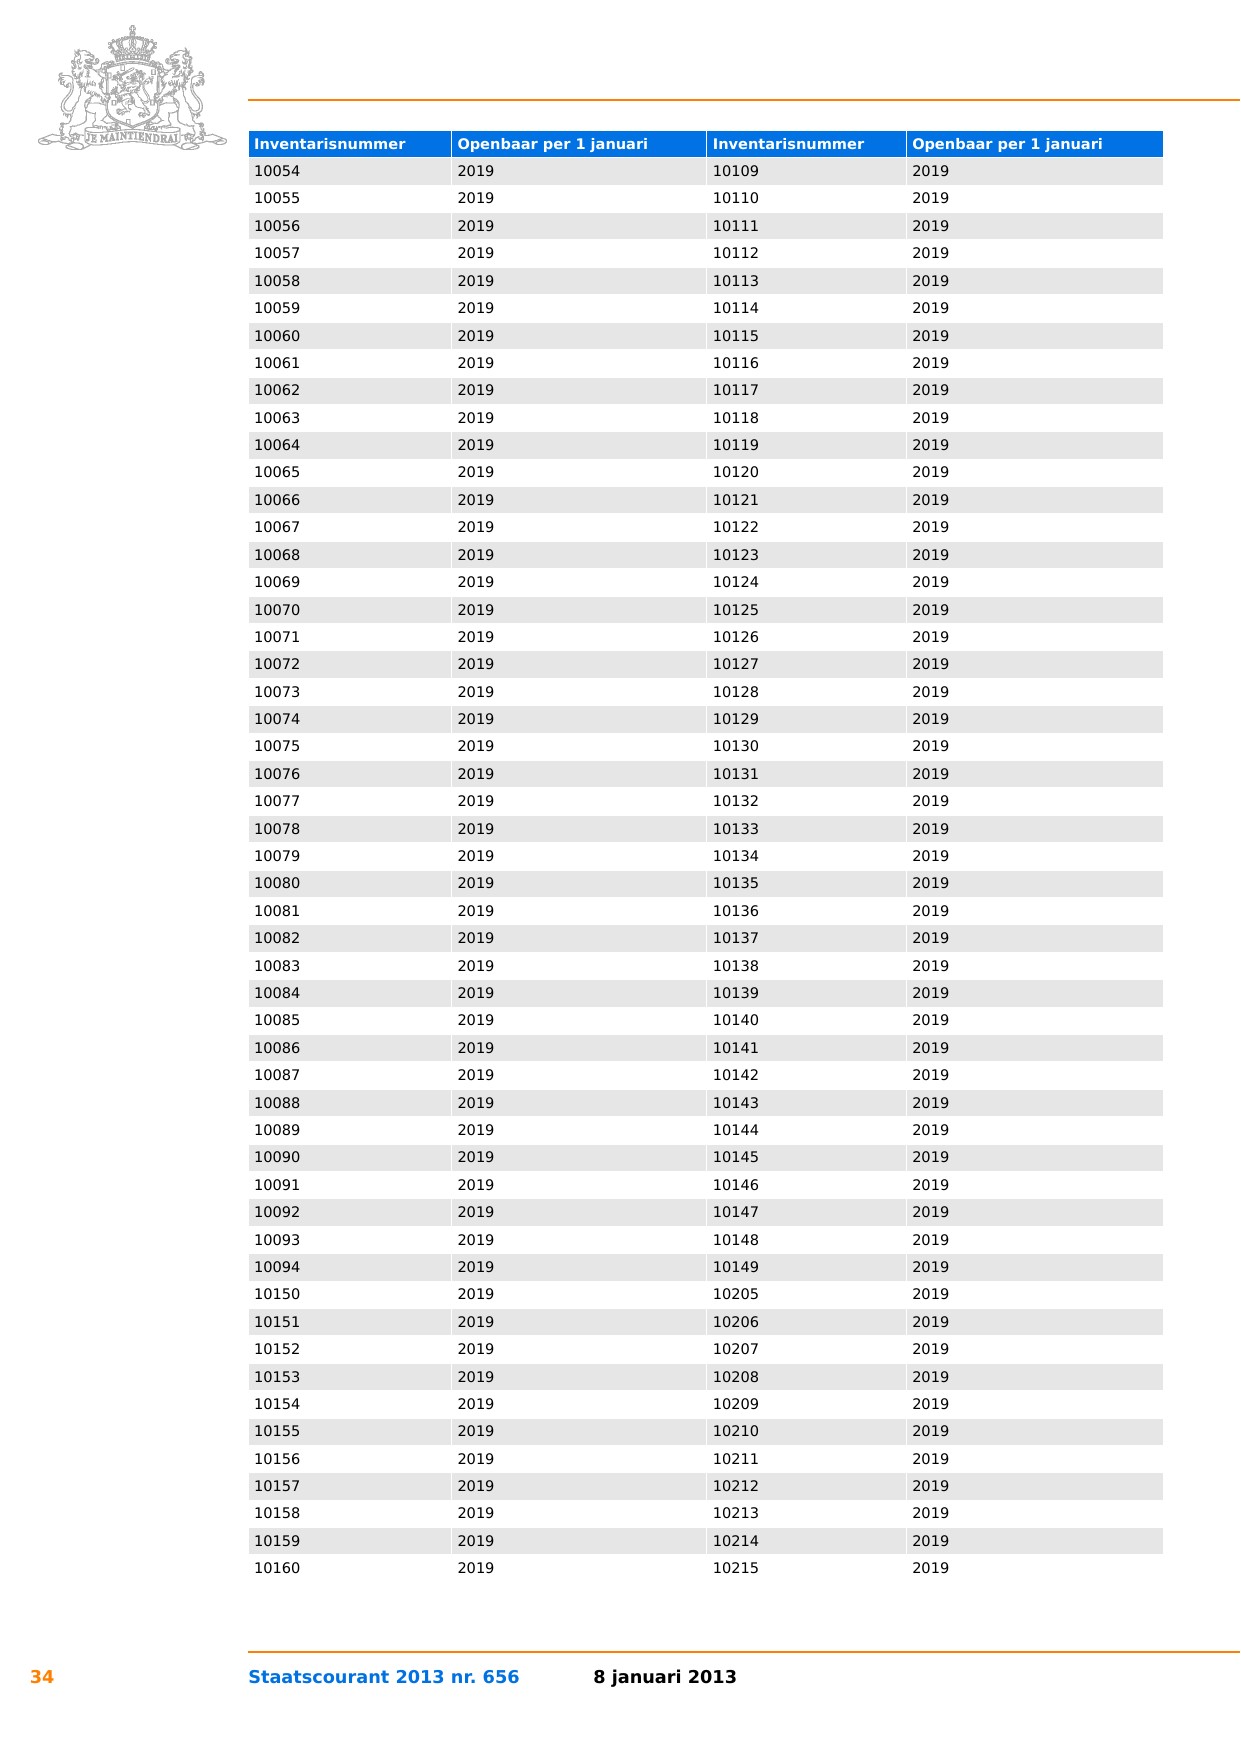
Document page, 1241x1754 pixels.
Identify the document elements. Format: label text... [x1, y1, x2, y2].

table_cell 2019 [907, 1172, 1163, 1198]
table_cell 2019 [907, 980, 1163, 1007]
table_cell 10079 [249, 843, 451, 869]
table_cell 10060 [249, 323, 451, 349]
table_cell 10136 [707, 898, 906, 924]
table_cell 2019 [907, 651, 1163, 678]
table_cell 10206 [707, 1309, 906, 1335]
table_cell 2019 [907, 241, 1163, 267]
table_cell 2019 [907, 460, 1163, 486]
table_cell 2019 [907, 1063, 1163, 1089]
table_cell 10133 [707, 816, 906, 842]
table_cell 2019 [452, 843, 706, 869]
table_cell 10129 [707, 706, 906, 733]
table_cell 2019 [452, 213, 706, 239]
table_cell 10130 [707, 734, 906, 760]
table_cell 10088 [249, 1090, 451, 1116]
table_cell 2019 [452, 734, 706, 760]
table_cell 2019 [452, 1008, 706, 1034]
table_cell 2019 [907, 1528, 1163, 1554]
table_cell 2019 [452, 405, 706, 431]
table_cell 10125 [707, 597, 906, 623]
table_cell 2019 [907, 925, 1163, 952]
table_cell 2019 [907, 1035, 1163, 1061]
table_cell 2019 [907, 843, 1163, 869]
table_cell 10056 [249, 213, 451, 239]
table_cell 2019 [452, 898, 706, 924]
table_cell 10066 [249, 487, 451, 513]
table_cell 2019 [907, 1501, 1163, 1527]
table_cell 10110 [707, 186, 906, 212]
table_cell 10124 [707, 569, 906, 596]
table_cell 2019 [907, 597, 1163, 623]
table_cell 10132 [707, 789, 906, 815]
table_cell 10092 [249, 1199, 451, 1226]
table_cell 2019 [452, 1282, 706, 1308]
table_cell 2019 [452, 515, 706, 541]
table_cell 2019 [452, 651, 706, 678]
table_cell 10091 [249, 1172, 451, 1198]
table_cell 2019 [452, 816, 706, 842]
table_cell 2019 [452, 1227, 706, 1253]
table_cell 10152 [249, 1336, 451, 1363]
table_cell 2019 [452, 1391, 706, 1417]
table_cell 2019 [452, 1254, 706, 1281]
table_cell 2019 [452, 1501, 706, 1527]
table_cell 2019 [452, 1145, 706, 1171]
table_header Openbaar per 1 januari [452, 131, 706, 157]
table_cell 10061 [249, 350, 451, 376]
table_cell 10064 [249, 432, 451, 459]
table_cell 2019 [452, 569, 706, 596]
table_cell 10207 [707, 1336, 906, 1363]
table_cell 2019 [452, 1446, 706, 1472]
table_cell 10215 [707, 1556, 906, 1582]
table_cell 10127 [707, 651, 906, 678]
table_cell 2019 [907, 679, 1163, 705]
table_cell 2019 [907, 1364, 1163, 1390]
table_cell 2019 [907, 1473, 1163, 1500]
table_header Openbaar per 1 januari [907, 131, 1163, 157]
table_cell 2019 [452, 1035, 706, 1061]
table_header Inventarisnummer [707, 131, 906, 157]
table_cell 10139 [707, 980, 906, 1007]
table_cell 10118 [707, 405, 906, 431]
table_cell 10069 [249, 569, 451, 596]
table_cell 2019 [452, 378, 706, 404]
table_cell 10071 [249, 624, 451, 650]
table_cell 10146 [707, 1172, 906, 1198]
table_cell 2019 [907, 487, 1163, 513]
table_cell 2019 [907, 405, 1163, 431]
table_cell 10081 [249, 898, 451, 924]
table_header Inventarisnummer [249, 131, 451, 157]
table_cell 2019 [452, 487, 706, 513]
table_cell 10138 [707, 953, 906, 979]
table_cell 2019 [907, 542, 1163, 568]
table_cell 2019 [452, 350, 706, 376]
table_cell 2019 [907, 186, 1163, 212]
table_cell 10155 [249, 1419, 451, 1445]
table_cell 10055 [249, 186, 451, 212]
table_cell 2019 [452, 1063, 706, 1089]
table_cell 2019 [907, 1090, 1163, 1116]
table_cell 10210 [707, 1419, 906, 1445]
table_cell 2019 [452, 761, 706, 787]
table_cell 10143 [707, 1090, 906, 1116]
table_cell 10214 [707, 1528, 906, 1554]
table_cell 2019 [452, 268, 706, 294]
table_cell 2019 [907, 1419, 1163, 1445]
table_cell 10074 [249, 706, 451, 733]
table_cell 10154 [249, 1391, 451, 1417]
table_cell 2019 [907, 898, 1163, 924]
table_cell 2019 [907, 761, 1163, 787]
table_cell 10158 [249, 1501, 451, 1527]
table_cell 2019 [907, 1309, 1163, 1335]
table_cell 10122 [707, 515, 906, 541]
table_cell 2019 [907, 1227, 1163, 1253]
table_cell 10135 [707, 871, 906, 897]
table_cell 10070 [249, 597, 451, 623]
table_cell 10211 [707, 1446, 906, 1472]
table_cell 10149 [707, 1254, 906, 1281]
table_cell 2019 [452, 679, 706, 705]
table_cell 10160 [249, 1556, 451, 1582]
table_cell 2019 [452, 460, 706, 486]
table_cell 2019 [907, 1282, 1163, 1308]
table_cell 10065 [249, 460, 451, 486]
table_cell 10150 [249, 1282, 451, 1308]
table_cell 10080 [249, 871, 451, 897]
table_cell 2019 [907, 515, 1163, 541]
table_cell 10137 [707, 925, 906, 952]
table_cell 10063 [249, 405, 451, 431]
table_cell 2019 [452, 432, 706, 459]
table_cell 2019 [452, 295, 706, 322]
table_cell 2019 [907, 1008, 1163, 1034]
table_cell 10078 [249, 816, 451, 842]
table_cell 10115 [707, 323, 906, 349]
table_cell 10145 [707, 1145, 906, 1171]
table_cell 2019 [452, 1090, 706, 1116]
table_cell 10128 [707, 679, 906, 705]
table_cell 2019 [907, 1117, 1163, 1143]
table_cell 2019 [907, 816, 1163, 842]
table_cell 10073 [249, 679, 451, 705]
table_cell 2019 [907, 706, 1163, 733]
table_cell 2019 [452, 980, 706, 1007]
table_cell 2019 [452, 241, 706, 267]
table_cell 2019 [452, 158, 706, 185]
table_cell 10093 [249, 1227, 451, 1253]
table_cell 2019 [452, 925, 706, 952]
table_cell 2019 [907, 213, 1163, 239]
table_cell 2019 [907, 350, 1163, 376]
table_cell 10208 [707, 1364, 906, 1390]
table_cell 2019 [907, 432, 1163, 459]
table_cell 2019 [452, 1556, 706, 1582]
table_cell 10077 [249, 789, 451, 815]
table_cell 2019 [452, 789, 706, 815]
table_cell 10159 [249, 1528, 451, 1554]
table_cell 2019 [907, 953, 1163, 979]
table_cell 10059 [249, 295, 451, 322]
table_cell 10157 [249, 1473, 451, 1500]
table_cell 10121 [707, 487, 906, 513]
table_cell 10068 [249, 542, 451, 568]
table_cell 10141 [707, 1035, 906, 1061]
table_cell 10140 [707, 1008, 906, 1034]
table_cell 10123 [707, 542, 906, 568]
table_cell 2019 [907, 624, 1163, 650]
table_cell 2019 [452, 624, 706, 650]
table_cell 2019 [452, 1473, 706, 1500]
table_cell 2019 [452, 542, 706, 568]
table_cell 2019 [907, 378, 1163, 404]
table_cell 10082 [249, 925, 451, 952]
table_cell 10083 [249, 953, 451, 979]
table_cell 2019 [452, 1419, 706, 1445]
table_cell 10156 [249, 1446, 451, 1472]
table_cell 10212 [707, 1473, 906, 1500]
table_cell 2019 [452, 1172, 706, 1198]
table_cell 10054 [249, 158, 451, 185]
table_cell 10134 [707, 843, 906, 869]
table_cell 10147 [707, 1199, 906, 1226]
table_cell 10109 [707, 158, 906, 185]
table_cell 2019 [452, 953, 706, 979]
table_cell 10142 [707, 1063, 906, 1089]
table_cell 10087 [249, 1063, 451, 1089]
table_cell 2019 [907, 1336, 1163, 1363]
table_cell 2019 [907, 1556, 1163, 1582]
table_cell 2019 [907, 1145, 1163, 1171]
table_cell 10209 [707, 1391, 906, 1417]
table_cell 10112 [707, 241, 906, 267]
table_cell 2019 [452, 597, 706, 623]
table_cell 10205 [707, 1282, 906, 1308]
table_cell 2019 [452, 1309, 706, 1335]
table_cell 10148 [707, 1227, 906, 1253]
table_cell 10086 [249, 1035, 451, 1061]
table_cell 10151 [249, 1309, 451, 1335]
table_cell 2019 [452, 323, 706, 349]
table_cell 2019 [452, 1364, 706, 1390]
table_cell 2019 [907, 569, 1163, 596]
table_cell 10117 [707, 378, 906, 404]
table_cell 2019 [452, 1528, 706, 1554]
table_cell 10131 [707, 761, 906, 787]
table_cell 2019 [907, 268, 1163, 294]
table_cell 2019 [907, 323, 1163, 349]
table_cell 2019 [452, 1336, 706, 1363]
picture [38, 25, 227, 150]
table_cell 10094 [249, 1254, 451, 1281]
table_cell 2019 [907, 295, 1163, 322]
table_cell 10067 [249, 515, 451, 541]
table_cell 2019 [907, 734, 1163, 760]
table_cell 10111 [707, 213, 906, 239]
table_cell 10075 [249, 734, 451, 760]
table_cell 2019 [907, 871, 1163, 897]
table_cell 2019 [907, 789, 1163, 815]
table_cell 2019 [907, 158, 1163, 185]
table_cell 10113 [707, 268, 906, 294]
table_cell 10144 [707, 1117, 906, 1143]
table_cell 10057 [249, 241, 451, 267]
table_cell 2019 [907, 1446, 1163, 1472]
table_cell 10090 [249, 1145, 451, 1171]
table_cell 2019 [452, 1117, 706, 1143]
table_cell 2019 [907, 1254, 1163, 1281]
table_cell 10116 [707, 350, 906, 376]
table_cell 10153 [249, 1364, 451, 1390]
table_cell 10213 [707, 1501, 906, 1527]
table_cell 2019 [452, 706, 706, 733]
table_cell 2019 [452, 871, 706, 897]
table_cell 10120 [707, 460, 906, 486]
table_cell 2019 [452, 1199, 706, 1226]
table_cell 10114 [707, 295, 906, 322]
table_cell 10119 [707, 432, 906, 459]
table_cell 10062 [249, 378, 451, 404]
table_cell 10126 [707, 624, 906, 650]
table_cell 10085 [249, 1008, 451, 1034]
table_cell 10084 [249, 980, 451, 1007]
table_cell 2019 [907, 1391, 1163, 1417]
table_cell 10072 [249, 651, 451, 678]
table_cell 10089 [249, 1117, 451, 1143]
table_cell 10058 [249, 268, 451, 294]
table_cell 10076 [249, 761, 451, 787]
table_cell 2019 [452, 186, 706, 212]
table_cell 2019 [907, 1199, 1163, 1226]
